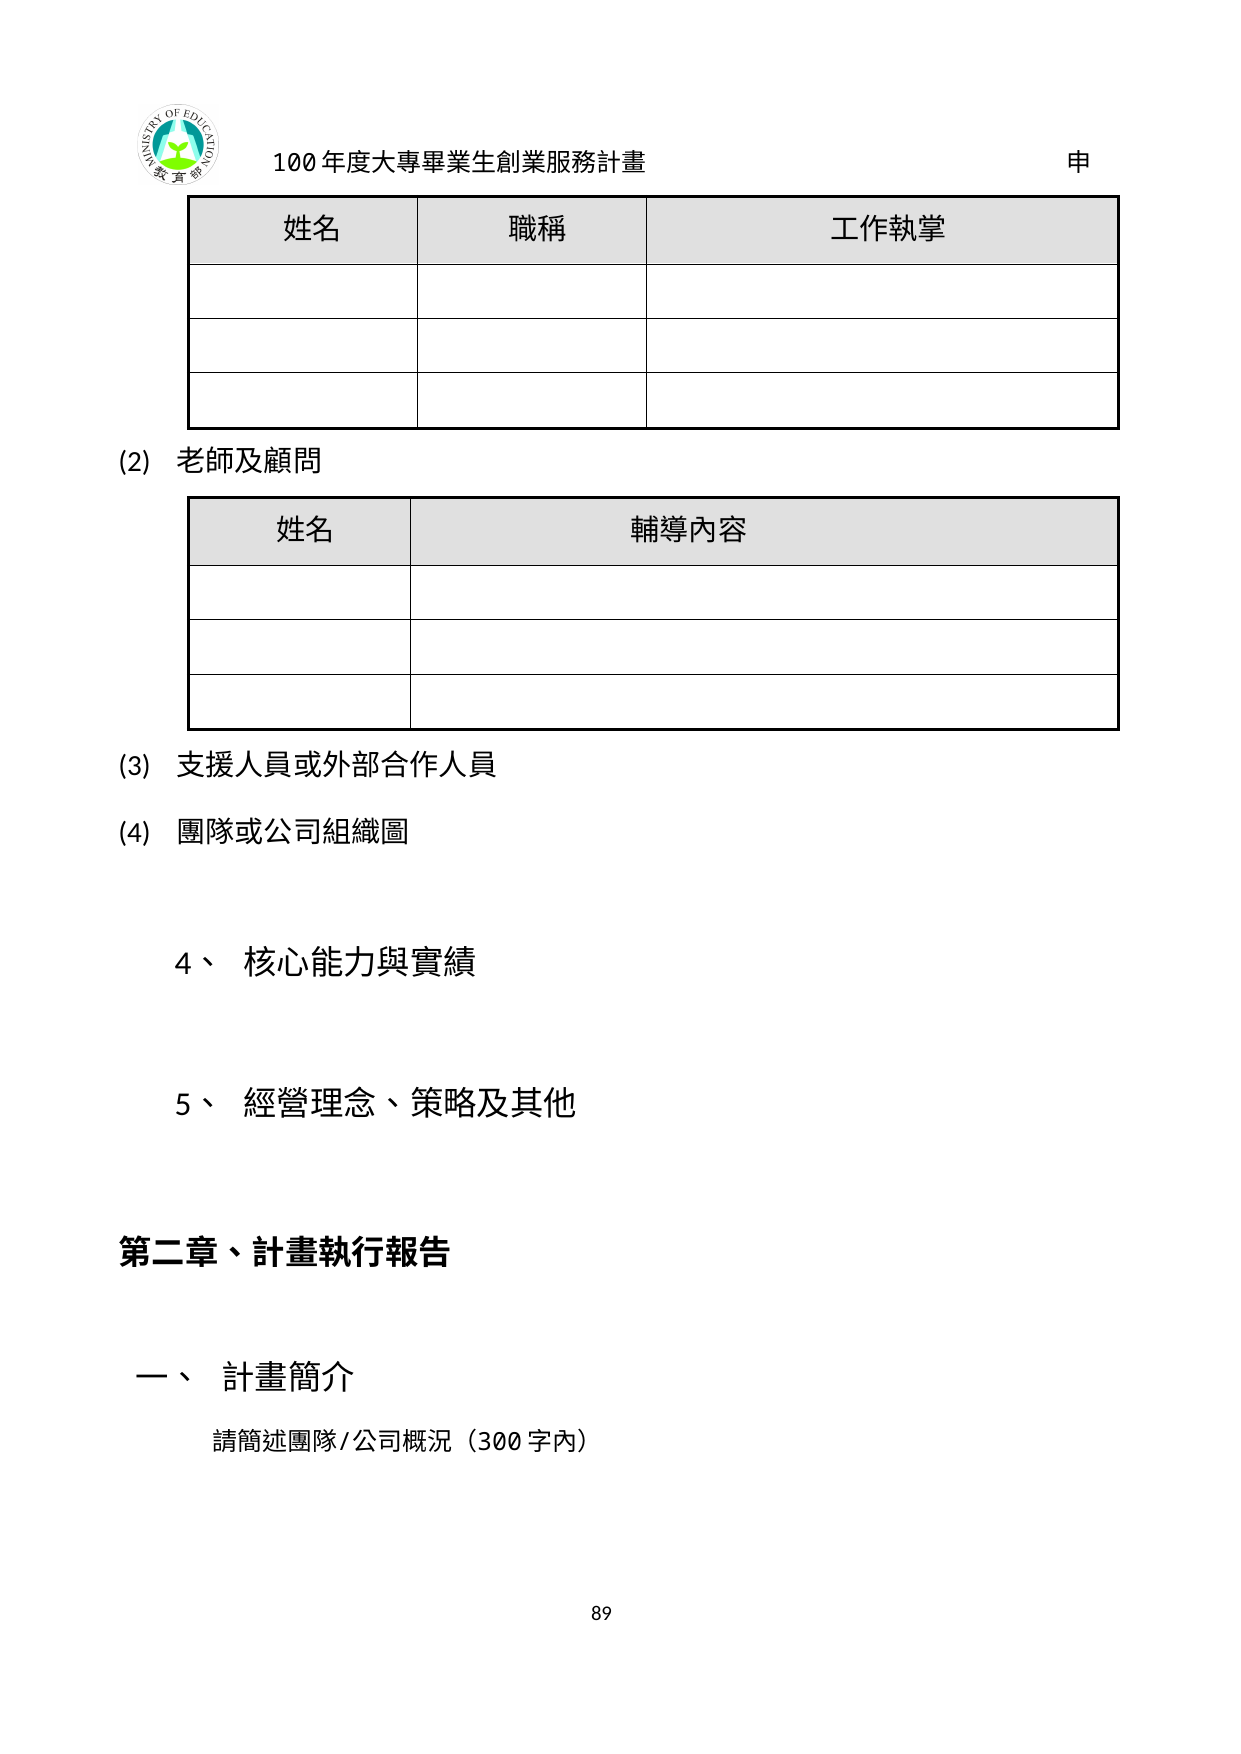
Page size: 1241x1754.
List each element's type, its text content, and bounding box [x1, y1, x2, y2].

table_cell [647, 319, 1117, 372]
table_cell [418, 373, 646, 427]
list 核心能力與實績 [118, 939, 971, 984]
text 一、 計畫簡介 [118, 1335, 1122, 1397]
table_header 職稱 [418, 198, 646, 263]
table_header 輔導內容 [411, 499, 1117, 565]
table_cell [647, 265, 1117, 318]
table_cell [190, 319, 417, 372]
table_cell [647, 373, 1117, 427]
table_cell [190, 373, 417, 427]
table_header 姓名 [190, 198, 417, 263]
table_cell [190, 265, 417, 318]
list 團隊或公司組織圖 [118, 811, 971, 851]
table_cell [411, 620, 1117, 673]
text 第二章、計畫執行報告 [118, 1210, 1122, 1272]
list 支援人員或外部合作人員 [118, 741, 971, 784]
table_cell [411, 675, 1117, 728]
list 老師及顧問 [118, 440, 971, 480]
table_cell [411, 566, 1117, 619]
list 經營理念、策略及其他 [118, 1080, 1122, 1125]
table_cell [190, 620, 410, 673]
text 請簡述團隊/公司概況（300字內） [212, 1397, 1122, 1460]
table_cell [190, 566, 410, 619]
table_header 工作執掌 [647, 198, 1117, 263]
table_header 姓名 [190, 499, 410, 565]
table_cell [418, 319, 646, 372]
table_cell [418, 265, 646, 318]
table_cell [190, 675, 410, 728]
